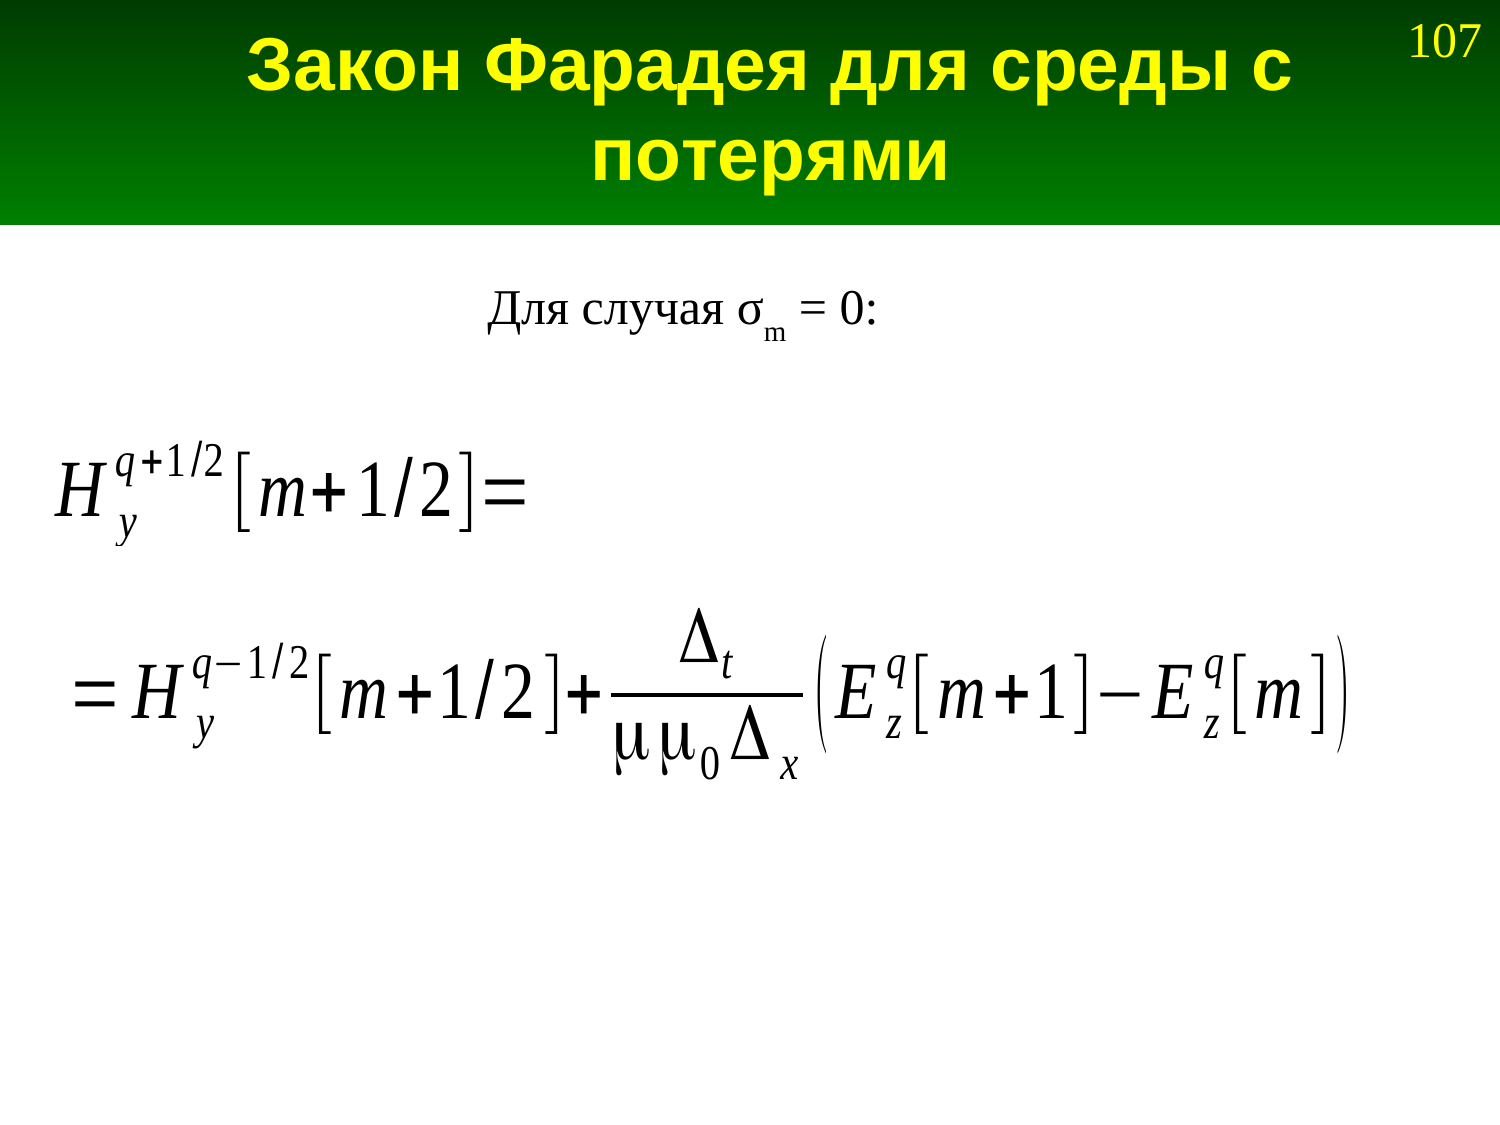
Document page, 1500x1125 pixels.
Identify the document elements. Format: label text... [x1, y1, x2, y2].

text_box Для случая σm = 0: [472, 267, 894, 355]
chart [52, 601, 1365, 792]
chart [34, 430, 552, 546]
title Закон Фарадея для среды с потерями [100, 7, 1441, 204]
